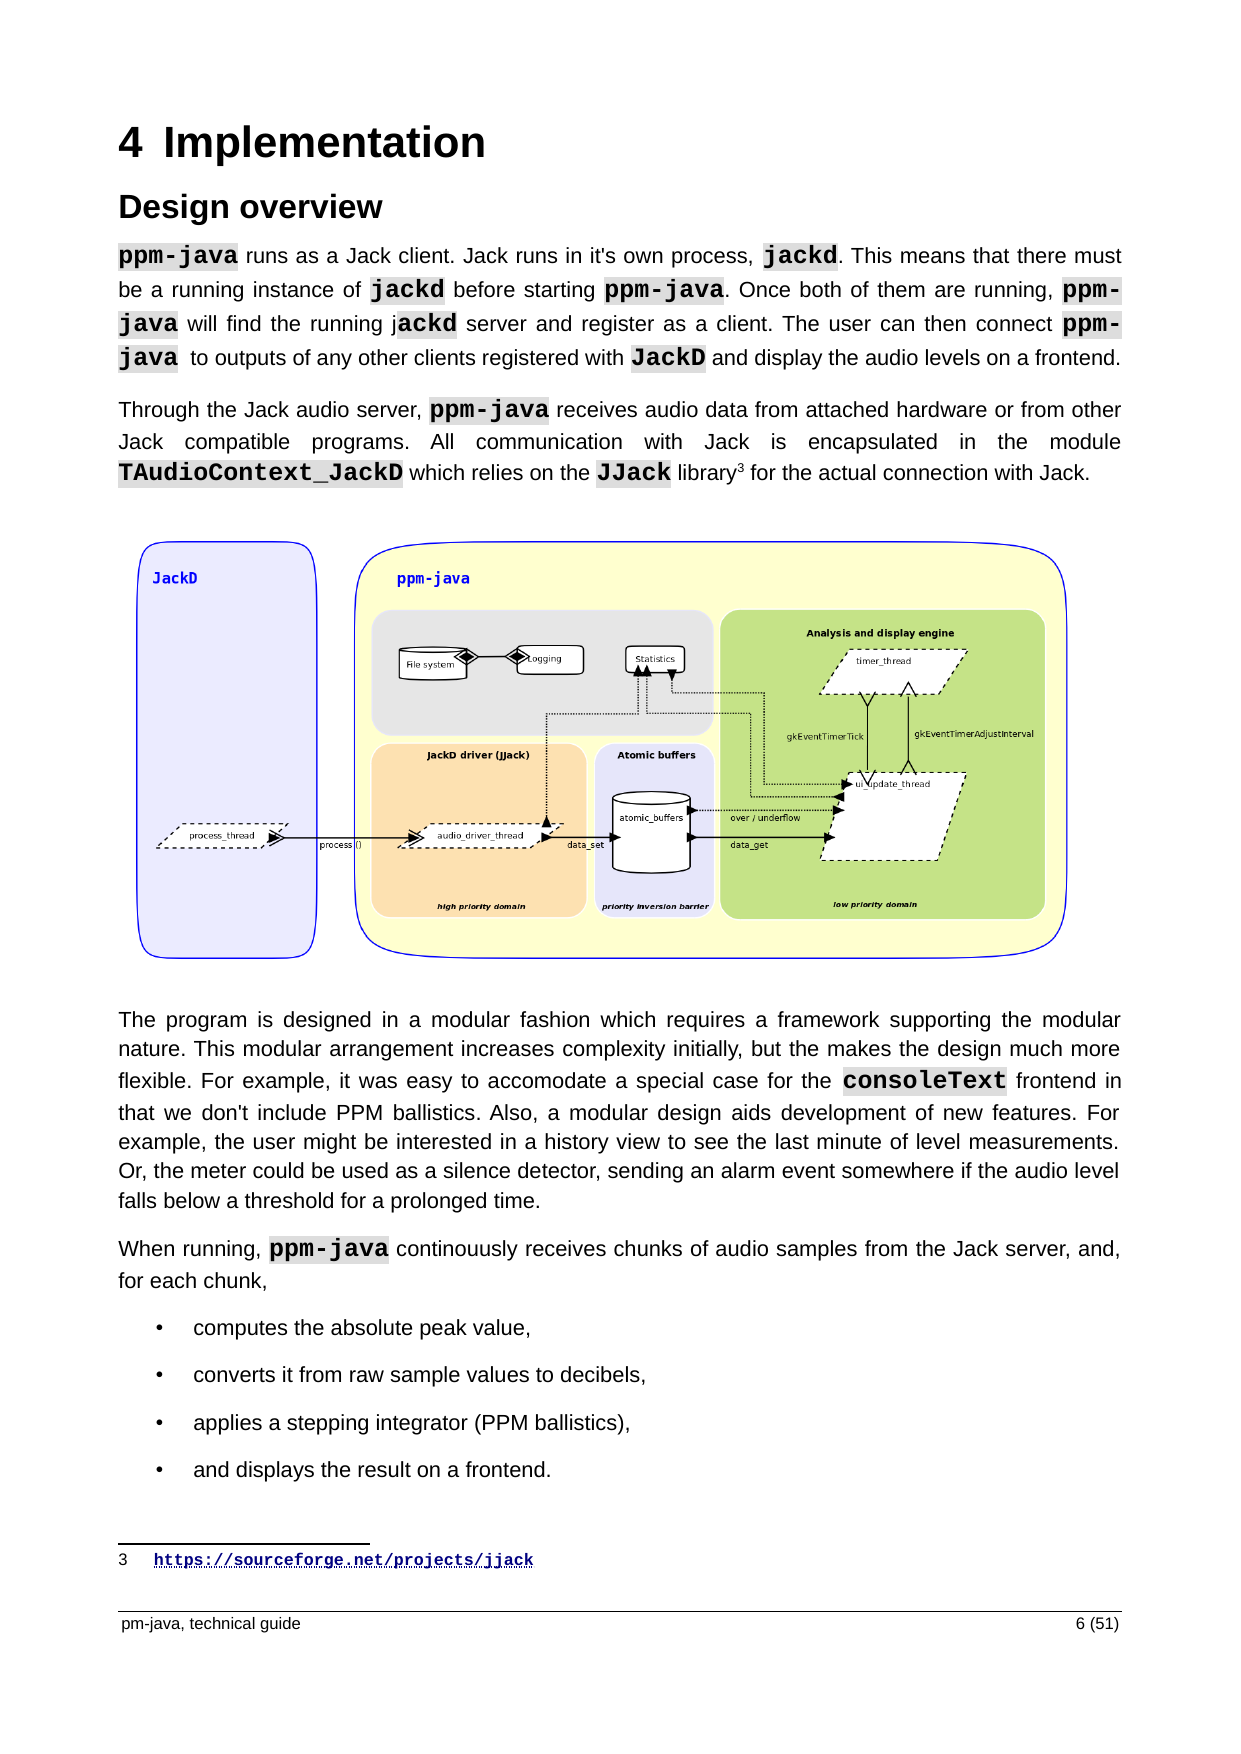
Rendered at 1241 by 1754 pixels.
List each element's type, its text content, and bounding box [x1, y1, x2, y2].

text The program is designed in a modular fashion which requires a framework supporting the modular nature. This modular arrangement increases complexity initially, but the makes the design much more flexible. For example, it was easy to accomodate a special case for the consoleText frontend in that we don't include PPM ballistics. Also, a modular design aids development of new features. For example, the user might be interested in a history view to see the last minute of level measurements. Or, the meter could be used as a silence detector, sending an alarm event somewhere if the audio level falls below a threshold for a prolonged time. [118, 512, 1122, 1213]
list and displays the result on a frontend. [156, 1457, 1122, 1482]
text When running, ppm-java continouusly receives chunks of audio samples from the Jack server, and, for each chunk, [118, 1236, 1122, 1293]
list computes the absolute peak value, [156, 1316, 1122, 1340]
text https://sourceforge.net/projects/jjack [118, 1550, 1122, 1570]
list converts it from raw sample values to decibels, [156, 1363, 1122, 1387]
text Through the Jack audio server, ppm-java receives audio data from attached hardware or from other Jack compatible programs. All communication with Jack is encapsulated in the module TAudioContext_JackD which relies on the JJack library for the actual connection with Jack. [118, 397, 1122, 488]
picture [122, 526, 1083, 974]
list applies a stepping integrator (PPM ballistics), [156, 1410, 1122, 1434]
text ppm-java runs as a Jack client. Jack runs in it's own process, jackd. This means that there must be a running instance of jackd before starting ppm-java. Once both of them are running, ppm-java will find the running jackd server and register as a client. The user can then connect ppm-java to outputs of any other clients registered with JackD and display the audio levels on a frontend. [118, 243, 1122, 373]
subtitle ­Implementation [118, 118, 1122, 167]
subtitle Design overview [118, 188, 1122, 225]
